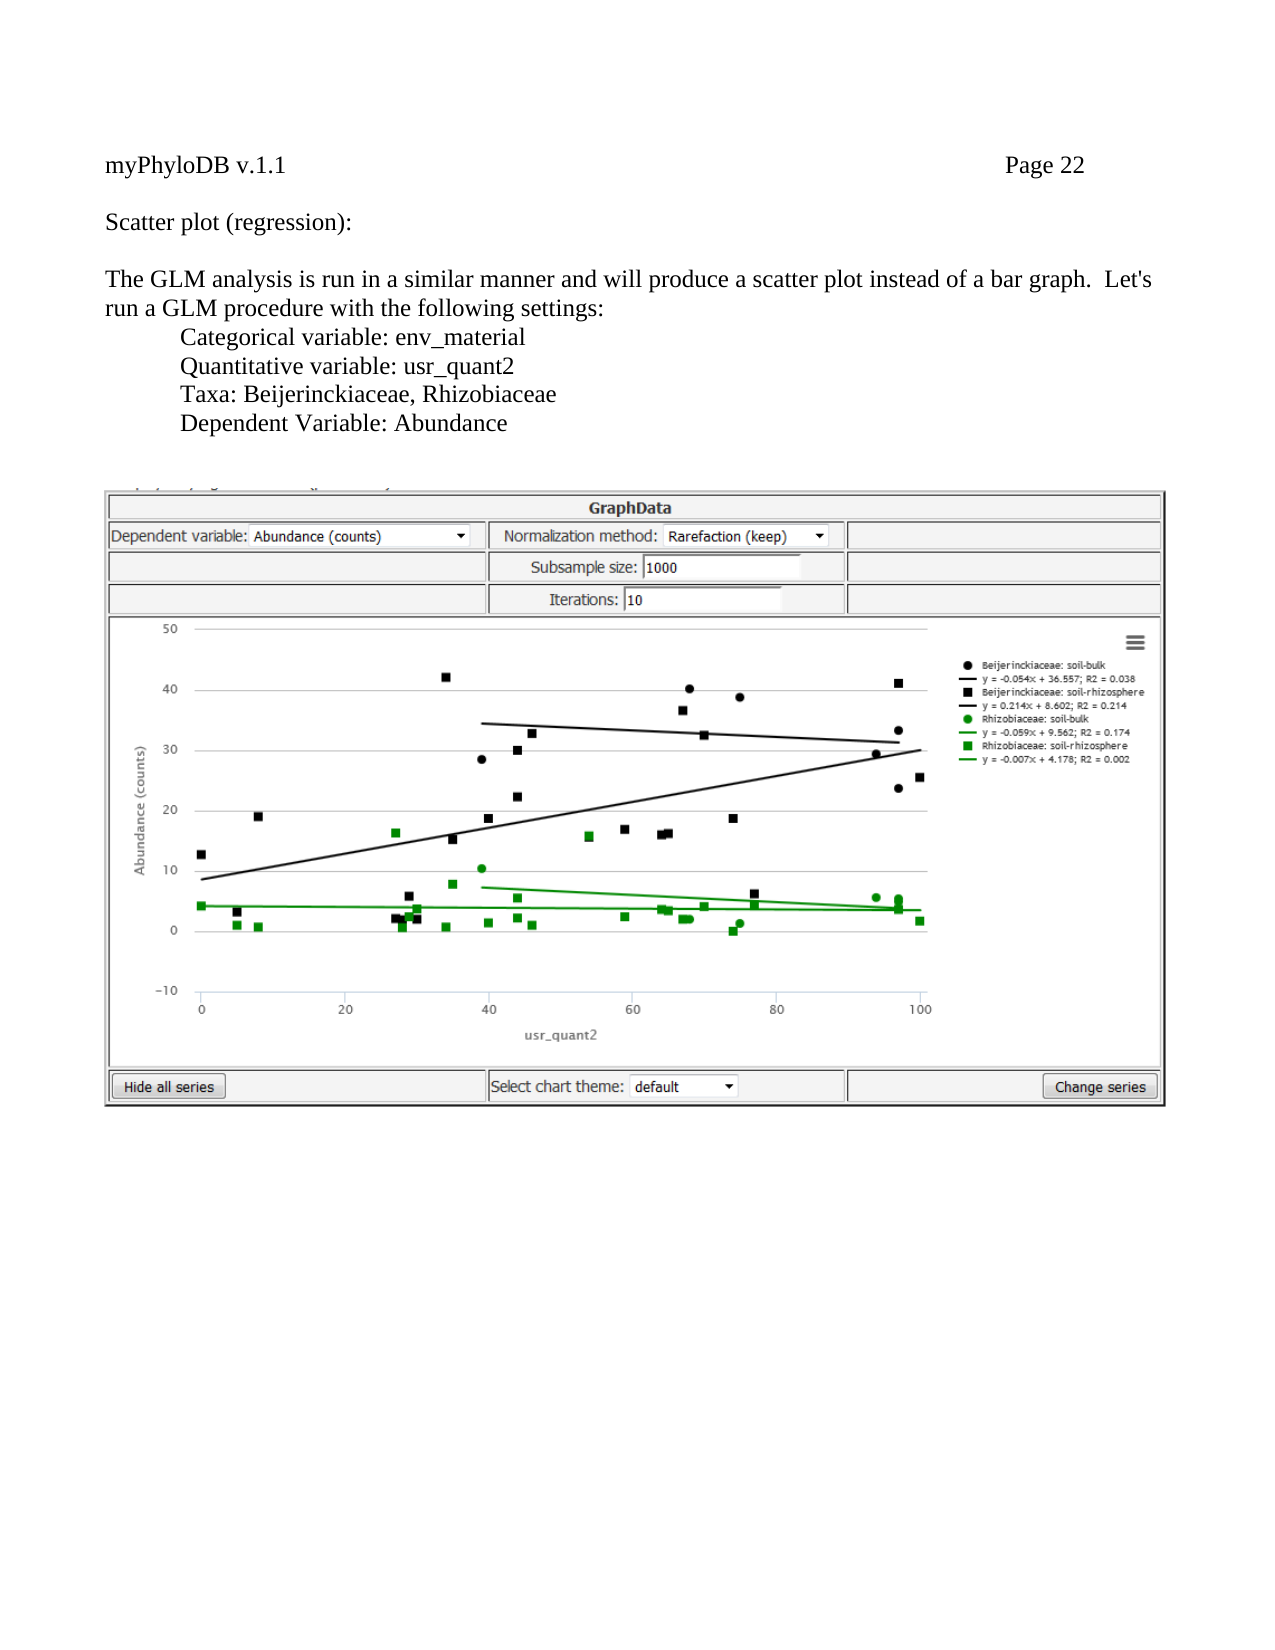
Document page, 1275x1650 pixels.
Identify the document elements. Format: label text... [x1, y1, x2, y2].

text Taxa: Beijerinckiaceae, Rhizobiaceae [105, 379, 1170, 408]
text Quantitative variable: usr_quant2 [105, 351, 1170, 379]
text The GLM analysis is run in a similar manner and will produce a scatter plot instead of a bar graph. Let's run a GLM procedure with the following settings: [105, 264, 1170, 322]
text Dependent Variable: Abundance [105, 408, 1170, 437]
text Scatter plot (regression): [105, 207, 1170, 236]
picture [103, 488, 1169, 1110]
text Categorical variable: env_material [105, 322, 1170, 351]
